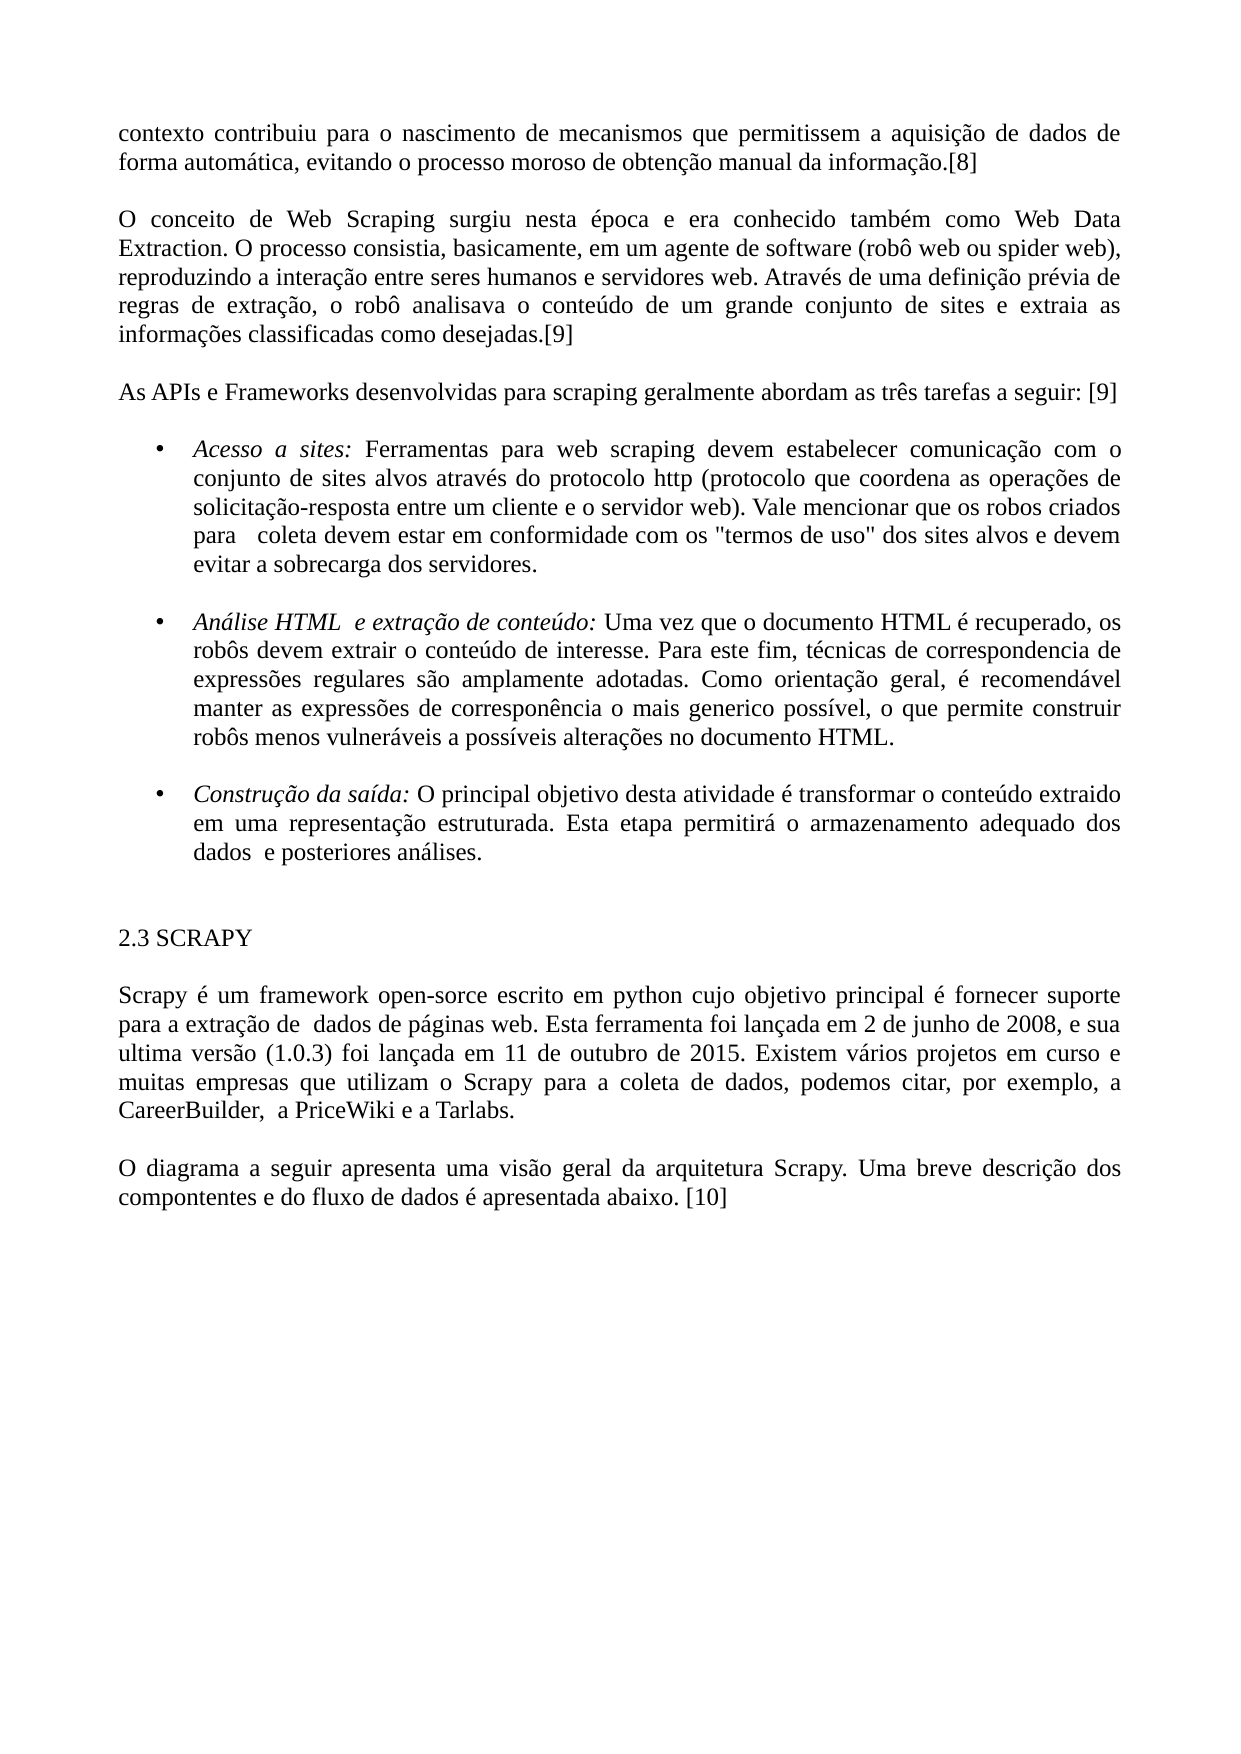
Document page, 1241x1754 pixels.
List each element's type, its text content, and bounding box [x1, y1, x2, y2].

text contexto contribuiu para o nascimento de mecanismos que permitissem a aquisição de dados de forma automática, evitando o processo moroso de obtenção manual da informação.[8] [118, 118, 1122, 176]
list Construção da saída: O principal objetivo desta atividade é transformar o conteúdo extraido em uma representação estruturada. Esta etapa permitirá o armazenamento adequado dos dados e posteriores análises. [156, 779, 1122, 866]
text Scrapy é um framework open-sorce escrito em python cujo objetivo principal é fornecer suporte para a extração de dados de páginas web. Esta ferramenta foi lançada em 2 de junho de 2008, e sua ultima versão (1.0.3) foi lançada em 11 de outubro de 2015. Existem vários projetos em curso e muitas empresas que utilizam o Scrapy para a coleta de dados, podemos citar, por exemplo, a CareerBuilder, a PriceWiki e a Tarlabs. [118, 981, 1122, 1124]
text O conceito de Web Scraping surgiu nesta época e era conhecido também como Web Data Extraction. O processo consistia, basicamente, em um agente de software (robô web ou spider web), reproduzindo a interação entre seres humanos e servidores web. Através de uma definição prévia de regras de extração, o robô analisava o conteúdo de um grande conjunto de sites e extraia as informações classificadas como desejadas.[9] [118, 204, 1122, 348]
text 2.3 SCRAPY [118, 923, 1122, 952]
text O diagrama a seguir apresenta uma visão geral da arquitetura Scrapy. Uma breve descrição dos compontentes e do fluxo de dados é apresentada abaixo. [10] [118, 1153, 1122, 1211]
text As APIs e Frameworks desenvolvidas para scraping geralmente abordam as três tarefas a seguir: [9] [118, 377, 1122, 406]
list Análise HTML e extração de conteúdo: Uma vez que o documento HTML é recuperado, os robôs devem extrair o conteúdo de interesse. Para este fim, técnicas de correspondencia de expressões regulares são amplamente adotadas. Como orientação geral, é recomendável manter as expressões de corresponência o mais generico possível, o que permite construir robôs menos vulneráveis a possíveis alterações no documento HTML. [156, 607, 1122, 751]
list Acesso a sites: Ferramentas para web scraping devem estabelecer comunicação com o conjunto de sites alvos através do protocolo http (protocolo que coordena as operações de solicitação-resposta entre um cliente e o servidor web). Vale mencionar que os robos criados para coleta devem estar em conformidade com os "termos de uso" dos sites alvos e devem evitar a sobrecarga dos servidores. [156, 434, 1122, 578]
